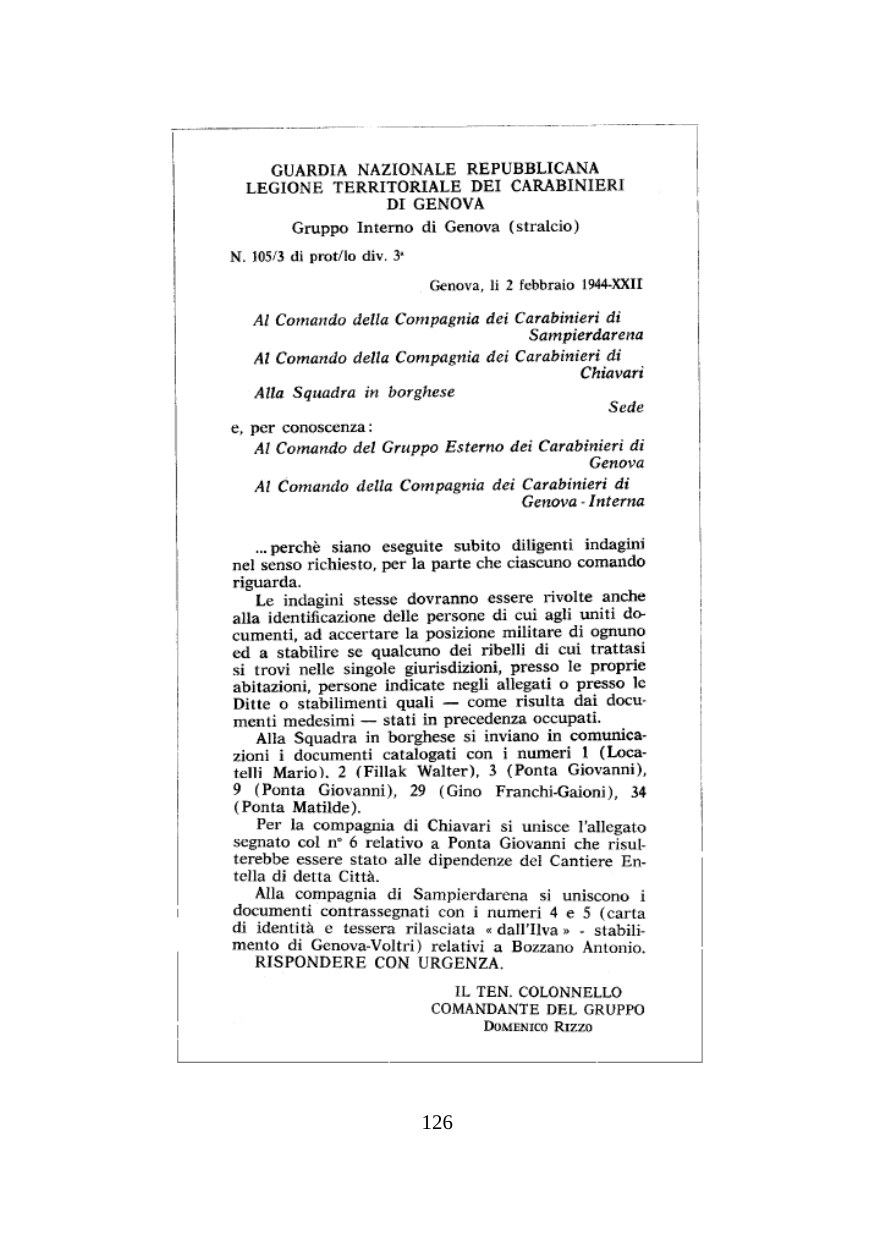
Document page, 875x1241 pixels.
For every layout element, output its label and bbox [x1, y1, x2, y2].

picture [165, 124, 709, 1063]
